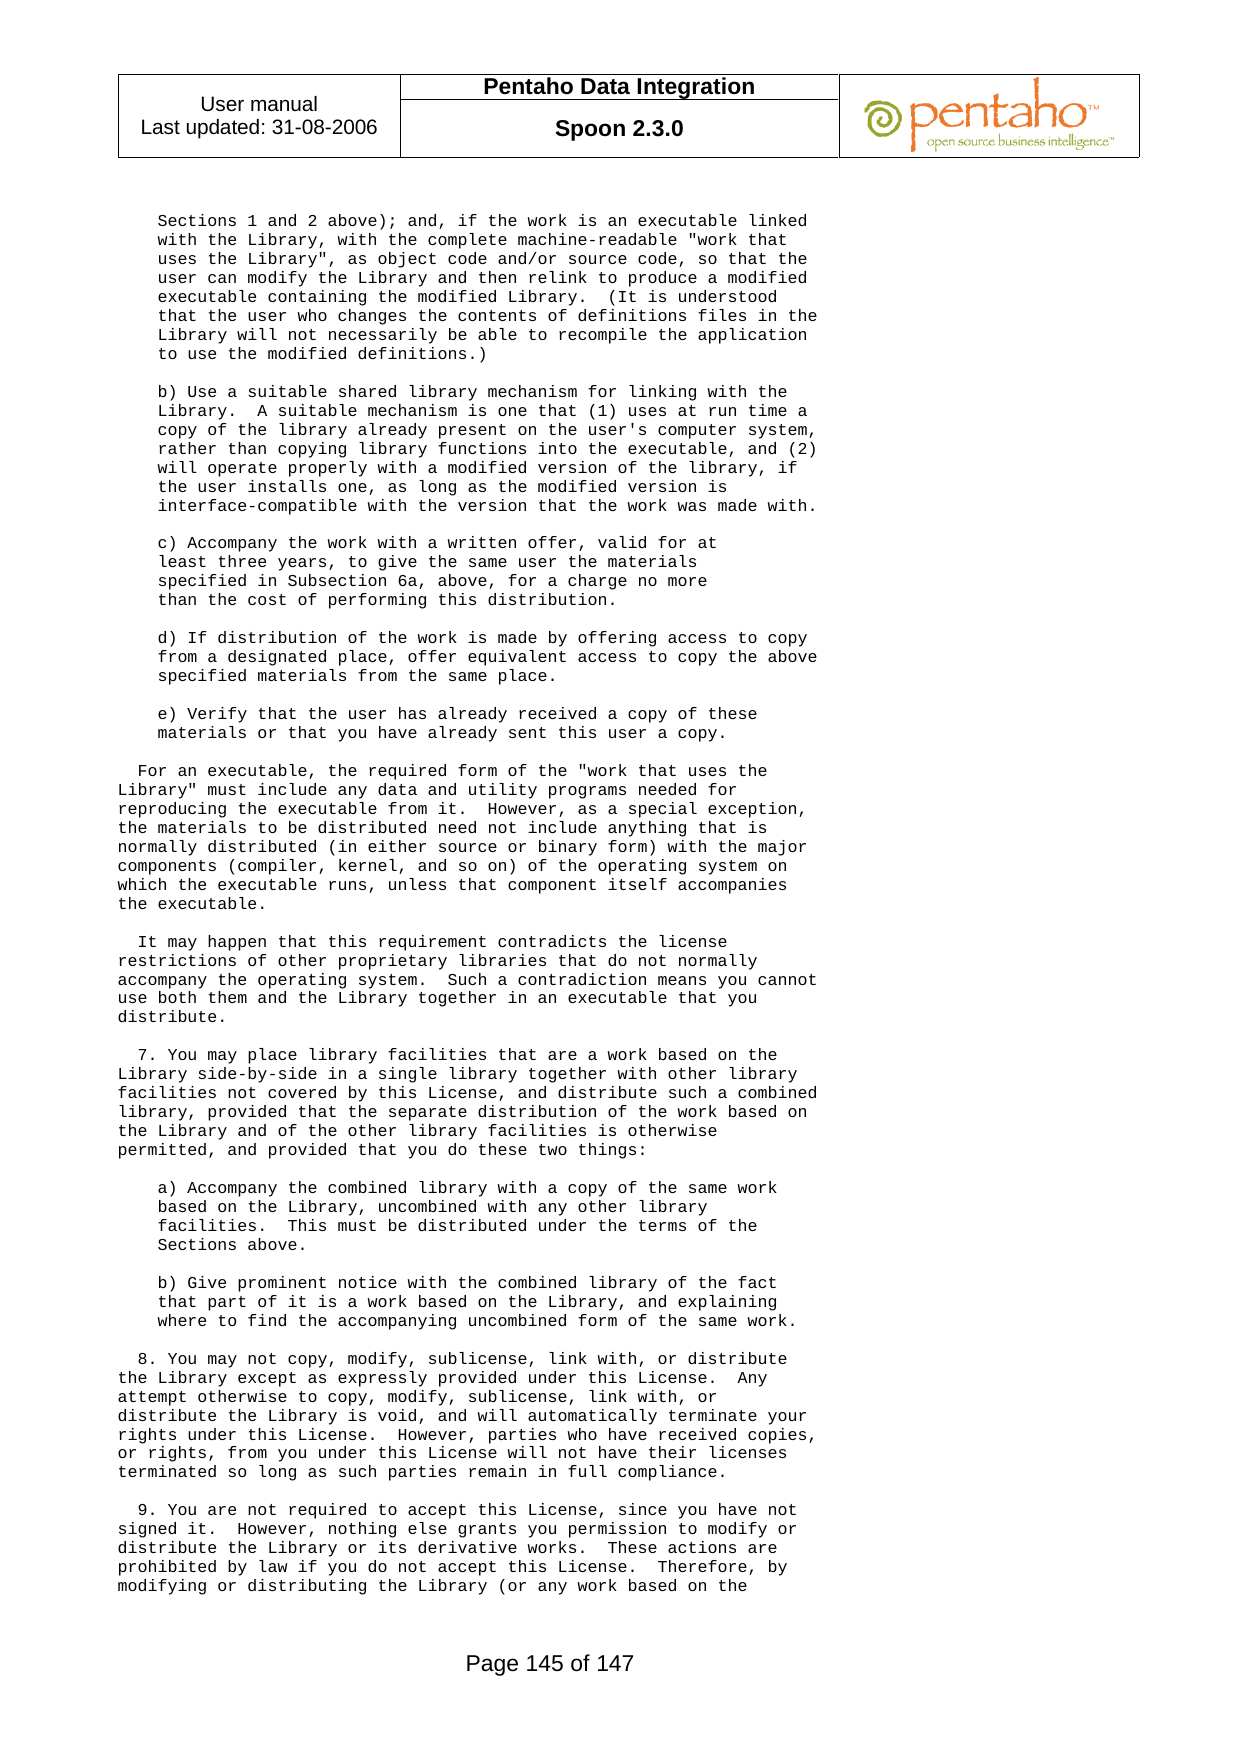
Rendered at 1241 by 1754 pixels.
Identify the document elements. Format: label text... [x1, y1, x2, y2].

text Sections 1 and 2 above); and, if the work is an executable linked with the Library, with the complete machine-readable "work that uses the Library", as object code and/or source code, so that the user can modify the Library and then relink to produce a modified executable containing the modified Library. (It is understood that the user who changes the contents of definitions files in the Library will not necessarily be able to recompile the application to use the modified definitions.) b) Use a suitable shared library mechanism for linking with the Library. A suitable mechanism is one that (1) uses at run time a copy of the library already present on the user's computer system, rather than copying library functions into the executable, and (2) will operate properly with a modified version of the library, if the user installs one, as long as the modified version is interface-compatible with the version that the work was made with. c) Accompany the work with a written offer, valid for at least three years, to give the same user the materials specified in Subsection 6a, above, for a charge no more than the cost of performing this distribution. d) If distribution of the work is made by offering access to copy from a designated place, offer equivalent access to copy the above specified materials from the same place. e) Verify that the user has already received a copy of these materials or that you have already sent this user a copy. For an executable, the required form of the "work that uses the Library" must include any data and utility programs needed for reproducing the executable from it. However, as a special exception, the materials to be distributed need not include anything that is normally distributed (in either source or binary form) with the major components (compiler, kernel, and so on) of the operating system on which the executable runs, unless that component itself accompanies the executable. It may happen that this requirement contradicts the license restrictions of other proprietary libraries that do not normally accompany the operating system. Such a contradiction means you cannot use both them and the Library together in an executable that you distribute. 7. You may place library facilities that are a work based on the Library side-by-side in a single library together with other library facilities not covered by this License, and distribute such a combined library, provided that the separate distribution of the work based on the Library and of the other library facilities is otherwise permitted, and provided that you do these two things: a) Accompany the combined library with a copy of the same work based on the Library, uncombined with any other library facilities. This must be distributed under the terms of the Sections above. b) Give prominent notice with the combined library of the fact that part of it is a work based on the Library, and explaining where to find the accompanying uncombined form of the same work. 8. You may not copy, modify, sublicense, link with, or distribute the Library except as expressly provided under this License. Any attempt otherwise to copy, modify, sublicense, link with, or distribute the Library is void, and will automatically terminate your rights under this License. However, parties who have received copies, or rights, from you under this License will not have their licenses terminated so long as such parties remain in full compliance. 9. You are not required to accept this License, since you have not signed it. However, nothing else grants you permission to modify or distribute the Library or its derivative works. These actions are prohibited by law if you do not accept this License. Therefore, by modifying or distributing the Library (or any work based on the [117, 213, 1137, 1597]
